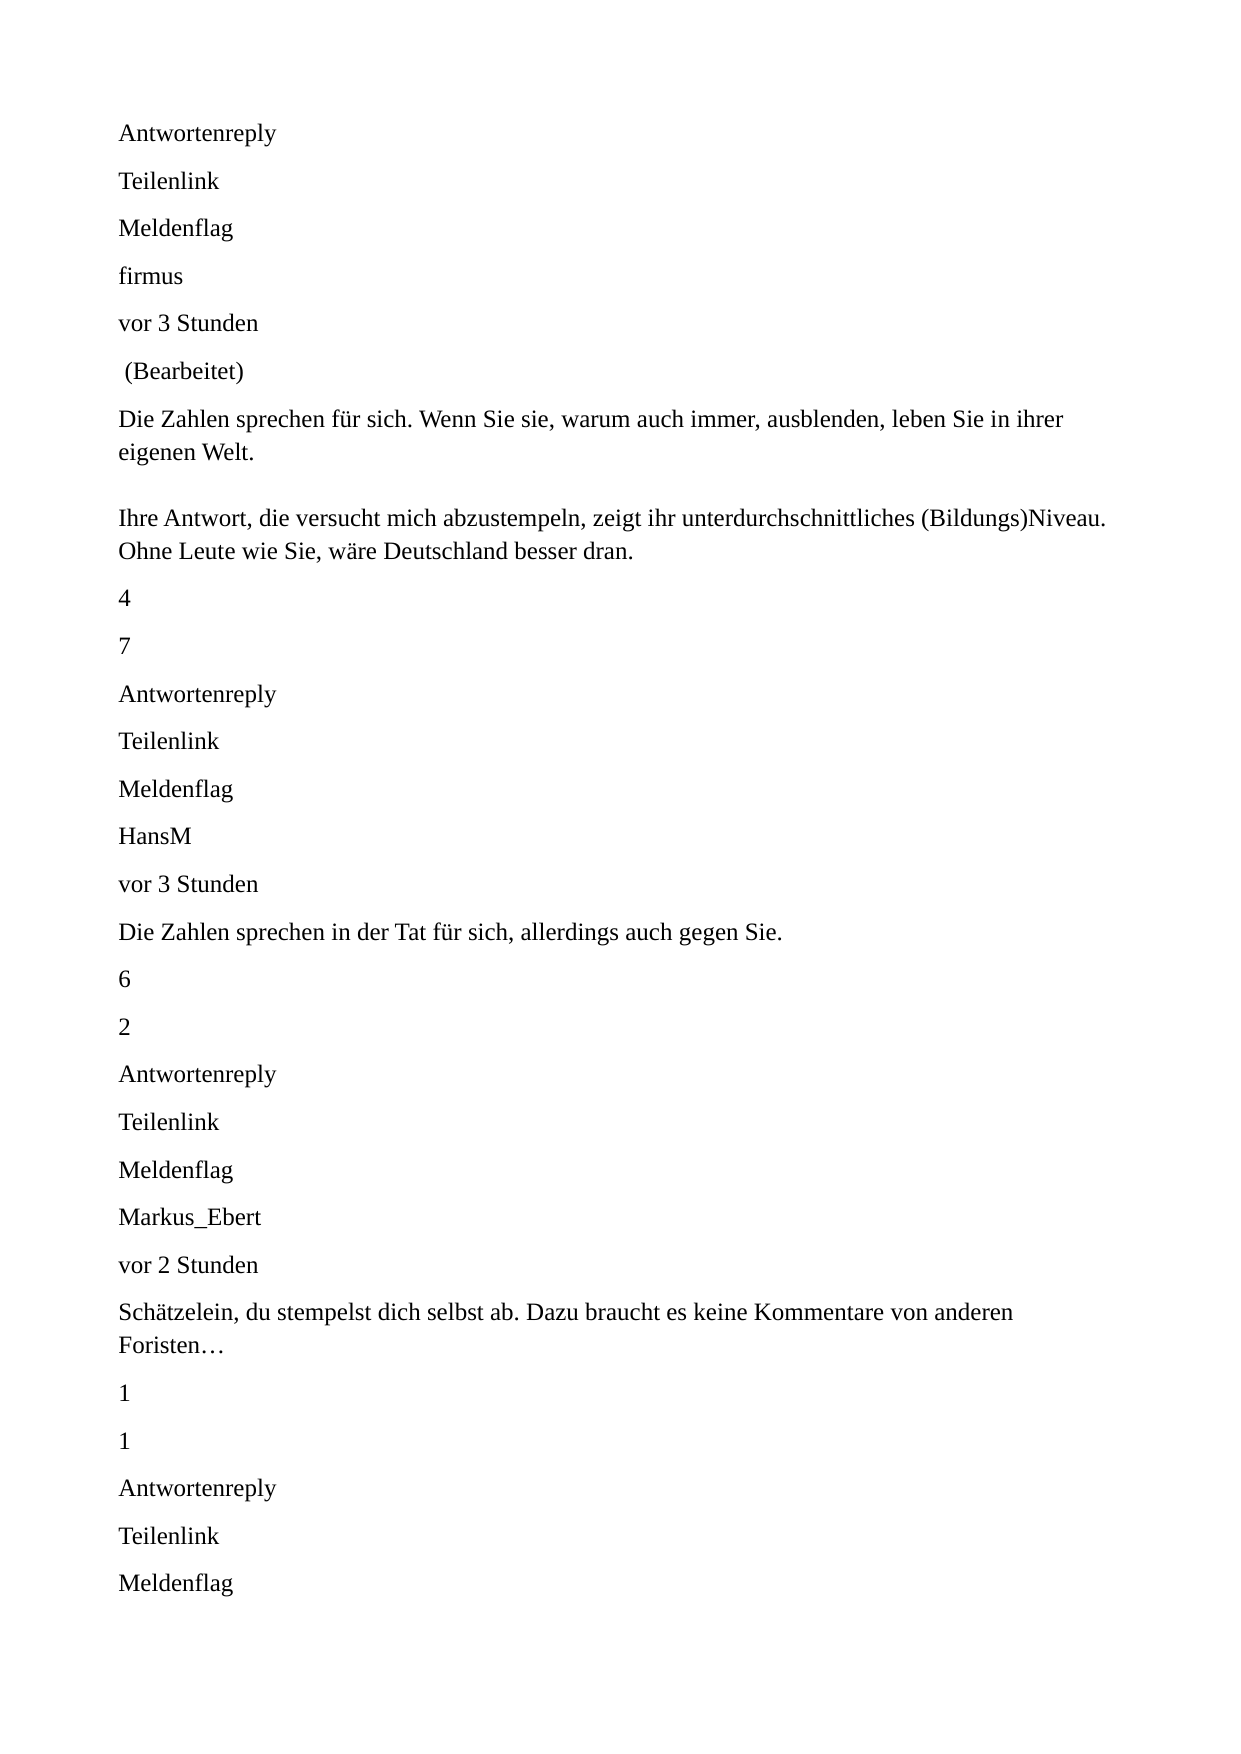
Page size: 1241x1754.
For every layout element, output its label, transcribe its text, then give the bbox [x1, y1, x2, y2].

text HansM [118, 821, 1122, 850]
text Die Zahlen sprechen für sich. Wenn Sie sie, warum auch immer, ausblenden, leben Sie in ihrer eigenen Welt. Ihre Antwort, die versucht mich abzustempeln, zeigt ihr unterdurchschnittliches (Bildungs)Niveau. Ohne Leute wie Sie, wäre Deutschland besser dran. [118, 404, 1122, 564]
text 2 [118, 1012, 1122, 1041]
text Teilenlink [118, 166, 1122, 194]
text Antwortenreply [118, 1473, 1122, 1502]
text 1 [118, 1426, 1122, 1454]
text Meldenflag [118, 1568, 1122, 1597]
text Meldenflag [118, 774, 1122, 803]
text 4 [118, 583, 1122, 612]
text Antwortenreply [118, 679, 1122, 707]
text Antwortenreply [118, 1059, 1122, 1088]
text Meldenflag [118, 213, 1122, 242]
text Markus_Ebert [118, 1202, 1122, 1231]
text firmus [118, 261, 1122, 290]
text vor 3 Stunden [118, 869, 1122, 898]
text vor 2 Stunden [118, 1250, 1122, 1279]
text 7 [118, 631, 1122, 660]
text vor 3 Stunden [118, 308, 1122, 337]
text Teilenlink [118, 1107, 1122, 1136]
text 1 [118, 1378, 1122, 1407]
text 6 [118, 964, 1122, 993]
text (Bearbeitet) [118, 356, 1122, 385]
text Schätzelein, du stempelst dich selbst ab. Dazu braucht es keine Kommentare von anderen Foristen… [118, 1297, 1122, 1359]
text Antwortenreply [118, 118, 1122, 147]
text Die Zahlen sprechen in der Tat für sich, allerdings auch gegen Sie. [118, 917, 1122, 945]
text Teilenlink [118, 726, 1122, 755]
text Meldenflag [118, 1155, 1122, 1183]
text Teilenlink [118, 1521, 1122, 1550]
